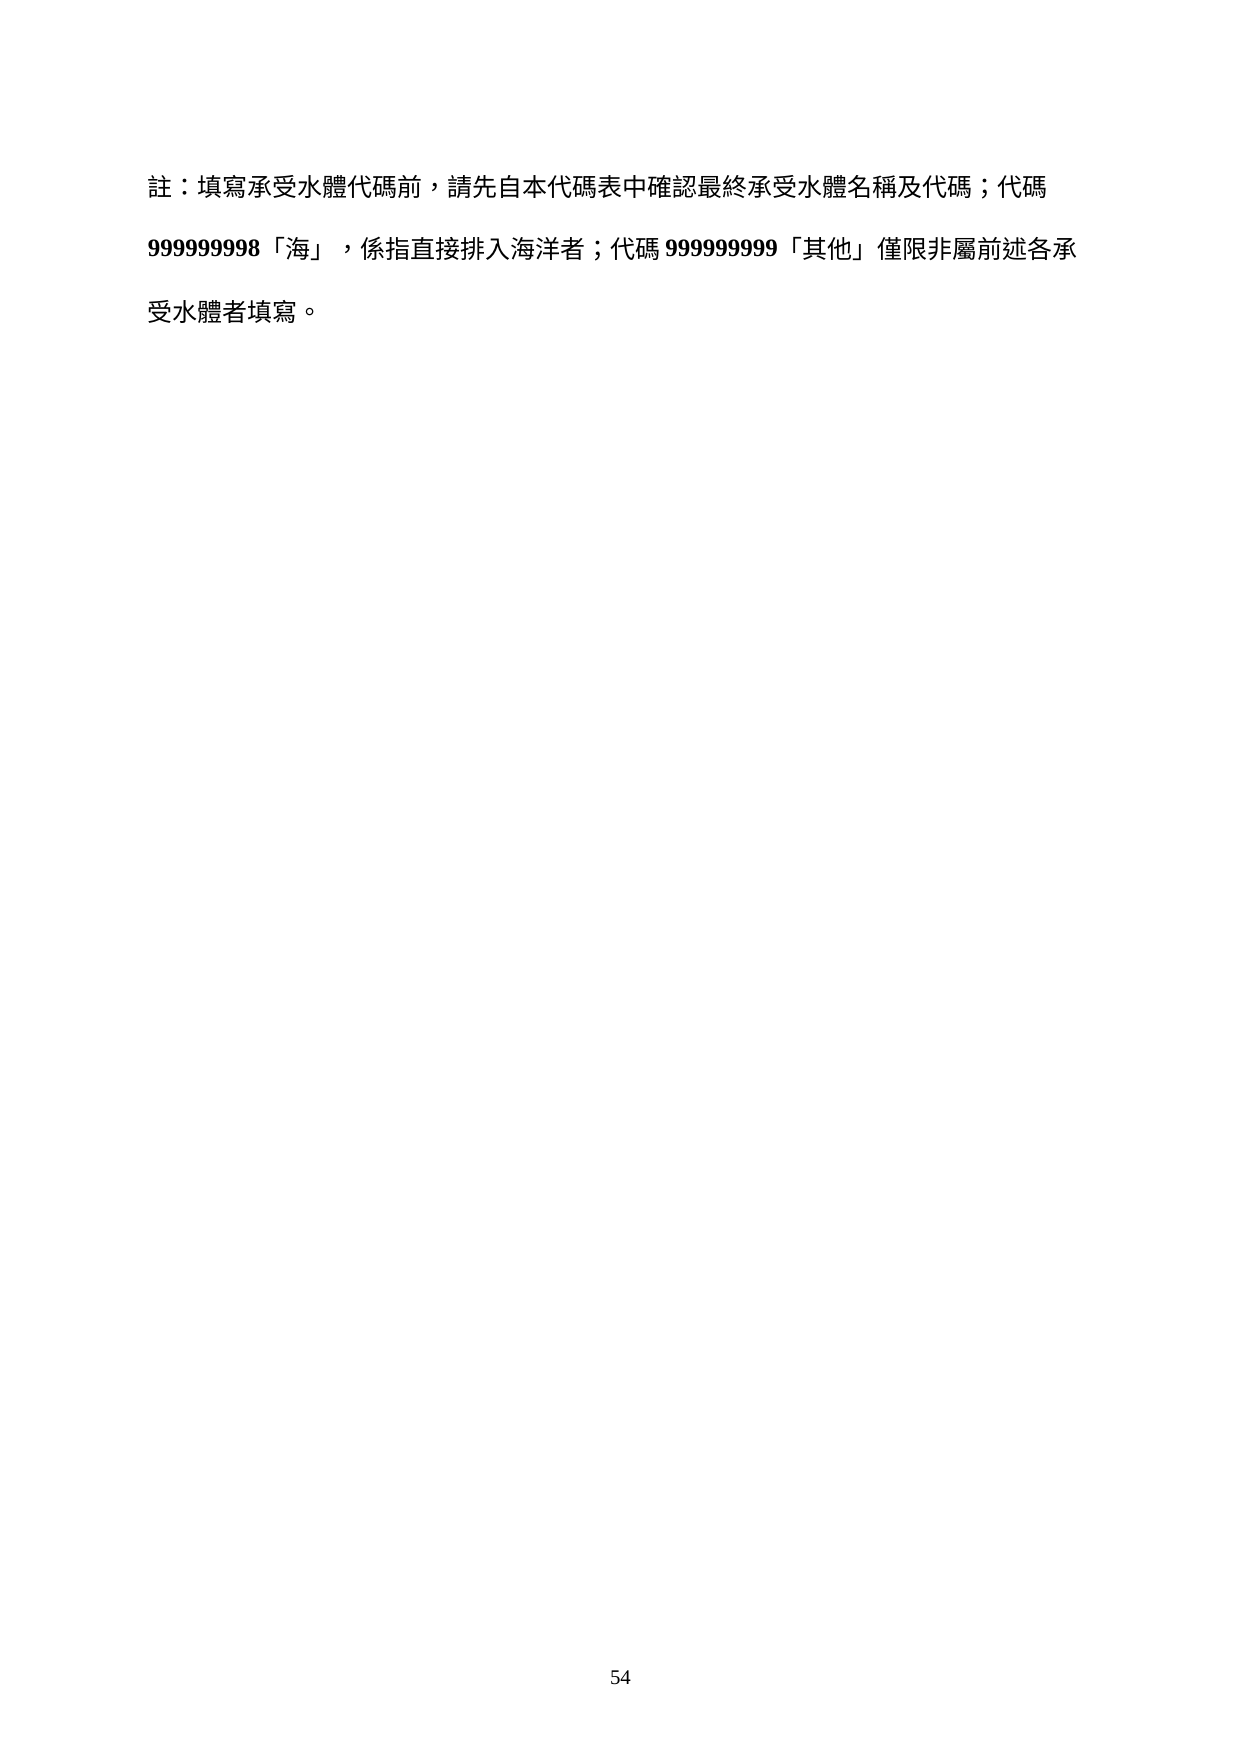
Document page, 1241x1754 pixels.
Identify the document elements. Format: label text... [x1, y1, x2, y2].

text 註：填寫承受水體代碼前，請先自本代碼表中確認最終承受水體名稱及代碼；代碼999999998「海」，係指直接排入海洋者；代碼999999999「其他」僅限非屬前述各承受水體者填寫。 [148, 143, 1093, 331]
